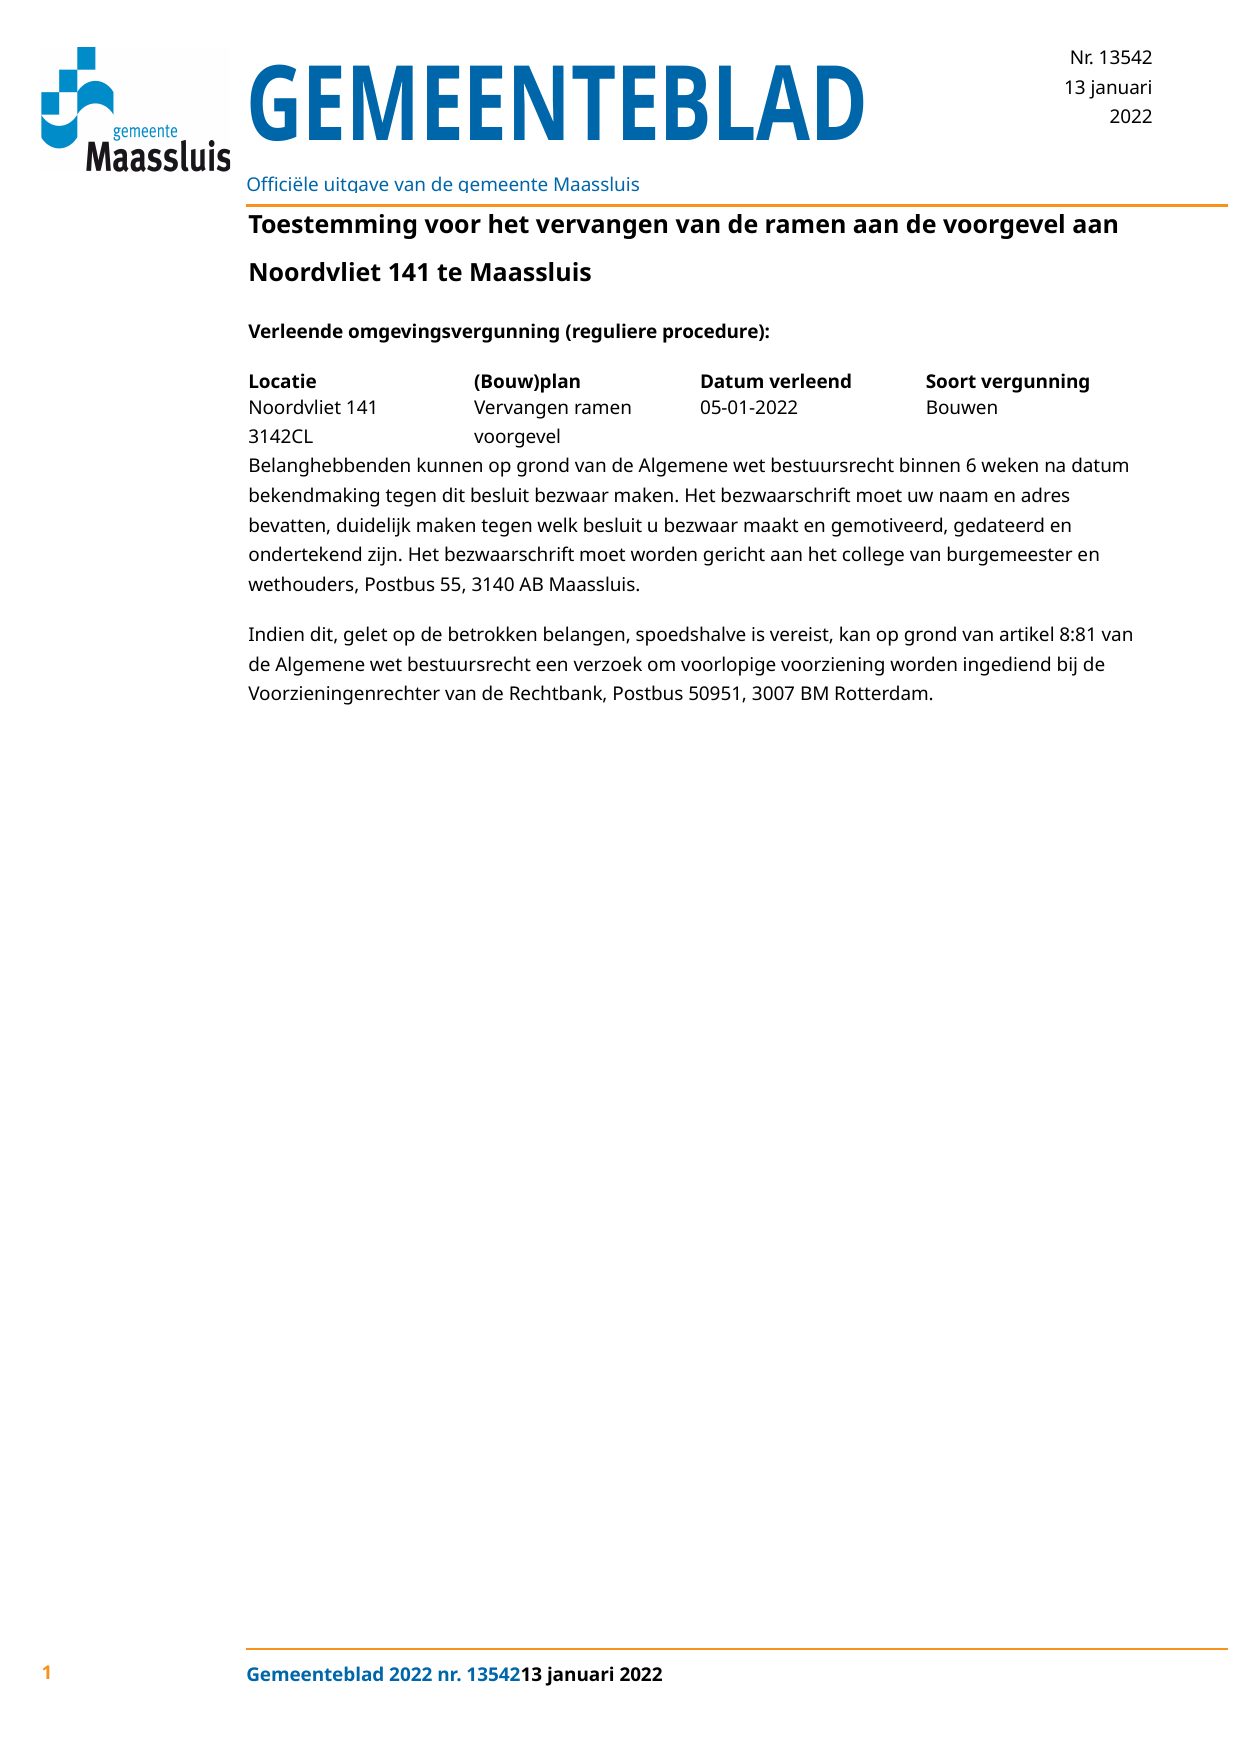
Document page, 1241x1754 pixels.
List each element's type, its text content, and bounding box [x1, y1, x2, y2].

table_cell Bouwen [926, 394, 1152, 449]
picture [41, 47, 231, 172]
text Belanghebbenden kunnen op grond van de Algemene wet bestuursrecht binnen 6 weken na datum bekendmaking tegen dit besluit bezwaar maken. Het bezwaarschrift moet uw naam en adres bevatten, duidelijk maken tegen welk besluit u bezwaar maakt en gemotiveerd, gedateerd en ondertekend zijn. Het bezwaarschrift moet worden gericht aan het college van burgemeester en wethouders, Postbus 55, 3140 AB Maassluis. [248, 453, 1152, 597]
table_header Locatie [248, 369, 474, 394]
text Verleende omgevingsvergunning (reguliere procedure): [248, 318, 1152, 344]
table_cell 05-01-2022 [700, 394, 926, 449]
table_header (Bouw)plan [474, 369, 700, 394]
picture [41, 47, 77, 92]
table_header Soort vergunning [926, 369, 1152, 394]
text Toestemming voor het vervangen van de ramen aan de voorgevel aan Noordvliet 141 te Maassluis [248, 207, 1152, 288]
table_cell Vervangen ramen voorgevel [474, 394, 700, 449]
table_cell Noordvliet 141 3142CL [248, 394, 474, 449]
text Indien dit, gelet op de betrokken belangen, spoedshalve is vereist, kan op grond van artikel 8:81 van de Algemene wet bestuursrecht een verzoek om voorlopige voorziening worden ingediend bij de Voorzieningenrechter van de Rechtbank, Postbus 50951, 3007 BM Rotterdam. [248, 621, 1152, 706]
table_header Datum verleend [700, 369, 926, 394]
